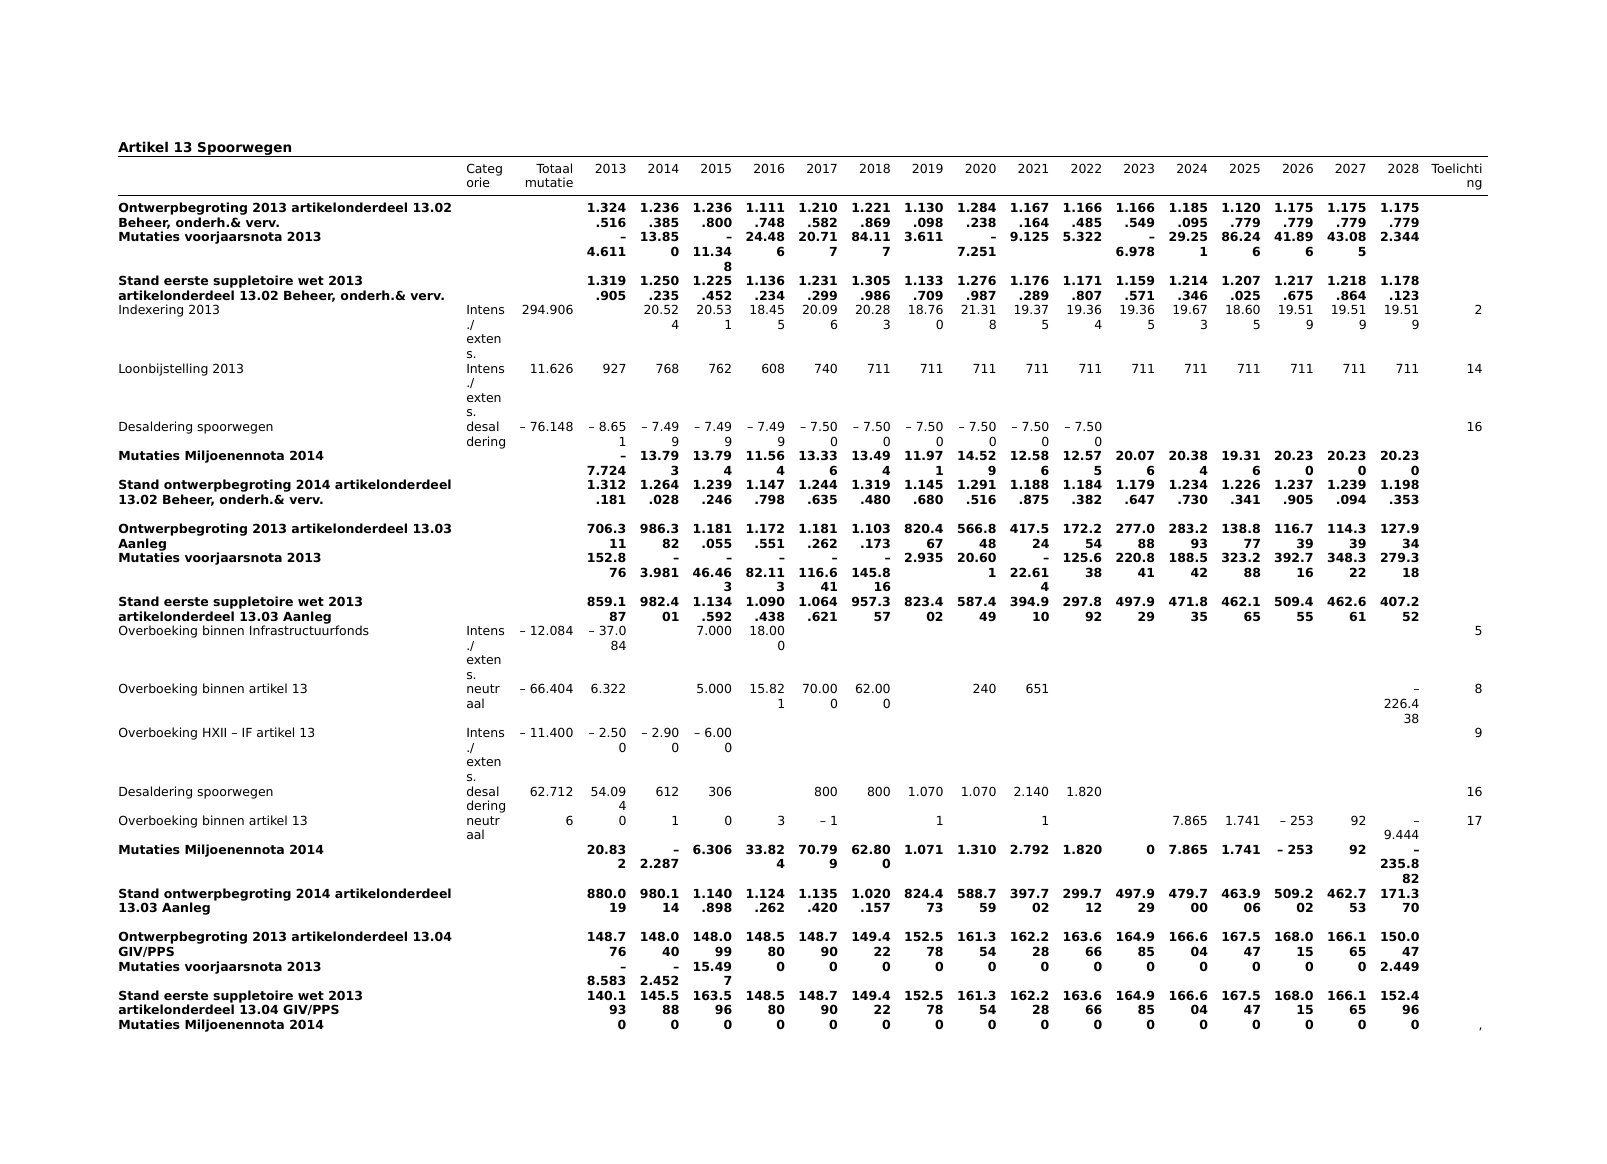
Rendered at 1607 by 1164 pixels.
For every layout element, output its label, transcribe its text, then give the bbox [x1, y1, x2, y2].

table_cell [1425, 507, 1488, 522]
table_cell [1266, 682, 1319, 726]
table_cell – 7.499 [685, 420, 738, 449]
table_cell neutraal [460, 814, 513, 843]
table_cell 24.486 [738, 230, 791, 274]
table_cell [1425, 551, 1488, 595]
table_cell 1.239.094 [1319, 478, 1372, 507]
table_cell Indexering 2013 [118, 303, 460, 361]
table_cell 188.542 [1161, 551, 1214, 595]
table_cell 1.237.905 [1266, 478, 1319, 507]
table_cell 1.214.346 [1161, 274, 1214, 303]
table_cell [460, 478, 513, 507]
table_cell 171.370 [1372, 886, 1425, 916]
table_cell [1266, 507, 1319, 522]
table_cell 711 [1055, 361, 1108, 420]
table_cell 14.529 [949, 449, 1002, 478]
table_cell 148.040 [632, 930, 685, 959]
table_cell 70.000 [791, 682, 843, 726]
table_cell 1.020.157 [844, 886, 896, 916]
table_cell 21.318 [949, 303, 1002, 361]
table_cell 1.236.385 [632, 196, 685, 230]
table_cell 19.519 [1266, 303, 1319, 361]
table_cell 509.455 [1266, 595, 1319, 624]
table_cell [1372, 624, 1425, 682]
table_cell [1161, 420, 1214, 449]
table_cell [1266, 624, 1319, 682]
table_cell [118, 157, 460, 195]
table_cell 1 [632, 814, 685, 843]
table_cell 820.467 [896, 522, 949, 551]
table_cell 12.575 [1055, 449, 1108, 478]
table_cell 0 [1108, 1018, 1161, 1032]
table_cell – 1 [791, 814, 843, 843]
table_cell [1372, 726, 1425, 784]
table_cell [460, 959, 513, 988]
table_cell [460, 196, 513, 230]
table_cell [738, 784, 791, 813]
table_cell 161.354 [949, 930, 1002, 959]
table_cell 1.239.246 [685, 478, 738, 507]
table_cell 13.336 [791, 449, 843, 478]
table_cell 20.096 [791, 303, 843, 361]
table_cell 12.586 [1002, 449, 1055, 478]
table_cell – 22.614 [1002, 551, 1055, 595]
table_cell 1.312.181 [579, 478, 632, 507]
table_cell [118, 507, 460, 522]
table_cell [1266, 784, 1319, 813]
table_cell 33.824 [738, 843, 791, 886]
table_cell [460, 886, 513, 916]
table_cell 980.114 [632, 886, 685, 916]
table_cell – 7.500 [1055, 420, 1108, 449]
table_cell 148.790 [791, 989, 843, 1018]
table_cell [460, 507, 513, 522]
table_cell 740 [791, 361, 843, 420]
table_cell [513, 886, 579, 916]
table_cell 1.159.571 [1108, 274, 1161, 303]
table_cell 152.876 [579, 551, 632, 595]
table_cell [460, 916, 513, 930]
table_cell 0 [1319, 959, 1372, 988]
table_cell [1108, 814, 1161, 843]
table_cell 41.896 [1266, 230, 1319, 274]
table_cell [513, 507, 579, 522]
table_cell 711 [1372, 361, 1425, 420]
table_cell [896, 507, 949, 522]
table_cell 116.739 [1266, 522, 1319, 551]
table_cell 1.140.898 [685, 886, 738, 916]
table_cell 92 [1319, 814, 1372, 843]
table_cell 1.070 [949, 784, 1002, 813]
table_cell [1055, 726, 1108, 784]
table_cell 17 [1425, 814, 1488, 843]
table_cell –235.882 [1372, 843, 1425, 886]
table_cell 711 [1161, 361, 1214, 420]
table_cell 1.167.164 [1002, 196, 1055, 230]
table_cell 800 [844, 784, 896, 813]
table_cell 0 [1319, 1018, 1372, 1032]
table_cell 2024 [1161, 157, 1214, 195]
table_cell 0 [738, 959, 791, 988]
table_cell [1214, 624, 1266, 682]
table_cell – 7.499 [632, 420, 685, 449]
table_cell 20.601 [949, 551, 1002, 595]
table_cell 299.712 [1055, 886, 1108, 916]
table_cell 2 [1425, 303, 1488, 361]
table_cell [513, 959, 579, 988]
table_cell – 7.500 [896, 420, 949, 449]
table_cell – 116.641 [791, 551, 843, 595]
table_cell 20.384 [1161, 449, 1214, 478]
table_cell 5.000 [685, 682, 738, 726]
table_cell 927 [579, 361, 632, 420]
table_cell – 7.500 [844, 420, 896, 449]
table_cell [1425, 843, 1488, 886]
table_cell [1319, 682, 1372, 726]
table_cell [460, 989, 513, 1018]
table_cell 15.497 [685, 959, 738, 988]
table_cell 1.175.779 [1266, 196, 1319, 230]
table_cell 114.339 [1319, 522, 1372, 551]
table_cell [513, 595, 579, 624]
table_cell 240 [949, 682, 1002, 726]
table_cell 14 [1425, 361, 1488, 420]
table_cell – 7.724 [579, 449, 632, 478]
table_cell [1319, 784, 1372, 813]
table_cell 19.673 [1161, 303, 1214, 361]
table_cell [513, 930, 579, 959]
table_cell 463.906 [1214, 886, 1266, 916]
table_cell 1.133.709 [896, 274, 949, 303]
table_cell [1214, 682, 1266, 726]
table_cell – 7.499 [738, 420, 791, 449]
table_cell Mutaties Miljoenennota 2014 [118, 1018, 460, 1032]
table_cell [1372, 916, 1425, 930]
table_cell 1.264.028 [632, 478, 685, 507]
table_cell 392.716 [1266, 551, 1319, 595]
table_cell 149.422 [844, 989, 896, 1018]
table_cell 0 [1002, 959, 1055, 988]
table_cell 1.166.549 [1108, 196, 1161, 230]
table_cell 1.184.382 [1055, 478, 1108, 507]
table_cell 1.218.864 [1319, 274, 1372, 303]
table_cell Overboeking binnen Infrastructuurfonds [118, 624, 460, 682]
table_cell 394.910 [1002, 595, 1055, 624]
table_cell 1.741 [1214, 843, 1266, 886]
table_cell [896, 624, 949, 682]
table_cell 0 [632, 1018, 685, 1032]
table_cell [460, 595, 513, 624]
table_cell [1319, 916, 1372, 930]
table_cell desaldering [460, 784, 513, 813]
table_cell [949, 916, 1002, 930]
table_cell 1.250.235 [632, 274, 685, 303]
table_cell 62.000 [844, 682, 896, 726]
table_cell 1.221.869 [844, 196, 896, 230]
table_cell 11.971 [896, 449, 949, 478]
table_cell [1425, 196, 1488, 230]
table_cell 417.524 [1002, 522, 1055, 551]
table_cell 7.000 [685, 624, 738, 682]
table_cell 3.611 [896, 230, 949, 274]
table_cell [844, 624, 896, 682]
table_cell [791, 916, 843, 930]
table_cell 1.103.173 [844, 522, 896, 551]
table_cell [632, 916, 685, 930]
table_cell – 2.900 [632, 726, 685, 784]
table_cell [1214, 507, 1266, 522]
table_cell [1108, 726, 1161, 784]
table_cell – 2.500 [579, 726, 632, 784]
table_cell 127.934 [1372, 522, 1425, 551]
table_cell 711 [949, 361, 1002, 420]
table_cell [460, 449, 513, 478]
table_cell 880.019 [579, 886, 632, 916]
table_cell [1425, 930, 1488, 959]
table_cell 167.547 [1214, 930, 1266, 959]
table_cell 9.125 [1002, 230, 1055, 274]
table_cell 711 [1108, 361, 1161, 420]
table_cell 1.178.123 [1372, 274, 1425, 303]
table_cell 1.198.353 [1372, 478, 1425, 507]
table_cell 16 [1425, 784, 1488, 813]
table_cell 0 [1266, 959, 1319, 988]
table_cell 15.821 [738, 682, 791, 726]
table_cell [1055, 624, 1108, 682]
table_cell 1.207.025 [1214, 274, 1266, 303]
table_cell 0 [1372, 1018, 1425, 1032]
table_cell [1108, 507, 1161, 522]
table_cell [1161, 682, 1214, 726]
table_cell 145.588 [632, 989, 685, 1018]
table_cell 0 [1108, 959, 1161, 988]
table_cell 1.231.299 [791, 274, 843, 303]
table_cell [791, 726, 843, 784]
table_cell 462.165 [1214, 595, 1266, 624]
table_cell – 7.500 [1002, 420, 1055, 449]
table_cell Mutaties voorjaarsnota 2013 [118, 551, 460, 595]
table_cell 62.712 [513, 784, 579, 813]
table_cell 148.580 [738, 930, 791, 959]
table_cell Toelichting [1425, 157, 1488, 195]
table_cell 152.578 [896, 989, 949, 1018]
table_cell 711 [1319, 361, 1372, 420]
table_cell 84.117 [844, 230, 896, 274]
table_cell 800 [791, 784, 843, 813]
table_cell 823.402 [896, 595, 949, 624]
table_cell 6 [513, 814, 579, 843]
table_cell [513, 522, 579, 551]
table_cell 0 [1161, 1018, 1214, 1032]
table_cell 587.449 [949, 595, 1002, 624]
table_cell 148.776 [579, 930, 632, 959]
table_cell 2015 [685, 157, 738, 195]
table_cell [1425, 449, 1488, 478]
table_cell 0 [949, 1018, 1002, 1032]
table_cell Intens./extens. [460, 303, 513, 361]
table_cell – 7.500 [949, 420, 1002, 449]
table_cell 497.929 [1108, 886, 1161, 916]
table_cell 0 [685, 1018, 738, 1032]
table_cell – 66.404 [513, 682, 579, 726]
table_cell 149.422 [844, 930, 896, 959]
table_cell 8 [1425, 682, 1488, 726]
table_cell [1425, 959, 1488, 988]
table_cell [844, 814, 896, 843]
table_cell 1.188.875 [1002, 478, 1055, 507]
table_cell 7.865 [1161, 814, 1214, 843]
table_cell 957.357 [844, 595, 896, 624]
table_cell [513, 843, 579, 886]
table_cell Ontwerpbegroting 2013 artikelonderdeel 13.03 Aanleg [118, 522, 460, 551]
table_cell 19.519 [1372, 303, 1425, 361]
table_cell [460, 230, 513, 274]
table_cell 1.070 [896, 784, 949, 813]
table_cell 0 [1108, 843, 1161, 886]
table_cell 986.382 [632, 522, 685, 551]
table_cell [738, 507, 791, 522]
table_cell [791, 624, 843, 682]
table_cell 0 [1055, 959, 1108, 988]
table_cell – 7.500 [791, 420, 843, 449]
table_cell – 145.816 [844, 551, 896, 595]
table_cell [949, 507, 1002, 522]
table_cell 2017 [791, 157, 843, 195]
table_cell 497.929 [1108, 595, 1161, 624]
table_cell [1161, 784, 1214, 813]
table_cell 471.835 [1161, 595, 1214, 624]
table_cell 462.753 [1319, 886, 1372, 916]
table_cell 140.193 [579, 989, 632, 1018]
table_cell – 253 [1266, 814, 1319, 843]
table_cell [1055, 916, 1108, 930]
table_cell 0 [1055, 1018, 1108, 1032]
table_cell 1.319.905 [579, 274, 632, 303]
table_cell [1319, 624, 1372, 682]
table_cell Stand ontwerpbegroting 2014 artikelonderdeel 13.03 Aanleg [118, 886, 460, 916]
table_cell 5 [1425, 624, 1488, 682]
table_cell 13.793 [632, 449, 685, 478]
table_cell 279.318 [1372, 551, 1425, 595]
table_cell 1.175.779 [1319, 196, 1372, 230]
table_cell [513, 196, 579, 230]
table_cell 13.850 [632, 230, 685, 274]
table_cell 19.316 [1214, 449, 1266, 478]
table_cell 2023 [1108, 157, 1161, 195]
table_cell [1108, 420, 1161, 449]
table_cell 5.322 [1055, 230, 1108, 274]
table_cell 1 [896, 814, 949, 843]
table_cell [844, 726, 896, 784]
table_cell 13.494 [844, 449, 896, 478]
table_cell [1161, 726, 1214, 784]
table_cell [460, 1018, 513, 1032]
table_cell 323.288 [1214, 551, 1266, 595]
table_cell 297.892 [1055, 595, 1108, 624]
table_cell 1.225.452 [685, 274, 738, 303]
table_cell [1425, 886, 1488, 916]
table_cell [460, 930, 513, 959]
table_cell 86.246 [1214, 230, 1266, 274]
table_cell 762 [685, 361, 738, 420]
table_cell – 76.148 [513, 420, 579, 449]
table_cell – 8.651 [579, 420, 632, 449]
table_cell 0 [896, 959, 949, 988]
table_cell – 37.084 [579, 624, 632, 682]
table_cell [1108, 916, 1161, 930]
table_cell [1372, 784, 1425, 813]
table_header Artikel 13 Spoorwegen [118, 140, 1488, 156]
table_cell 163.666 [1055, 989, 1108, 1018]
table_cell 1.130.098 [896, 196, 949, 230]
table_cell 20.230 [1266, 449, 1319, 478]
table_cell 0 [844, 959, 896, 988]
table_cell 43.085 [1319, 230, 1372, 274]
table_cell 711 [896, 361, 949, 420]
table_cell 92 [1319, 843, 1372, 886]
table_cell [1108, 682, 1161, 726]
table_cell [118, 916, 460, 930]
table_cell – 11.348 [685, 230, 738, 274]
table_cell [949, 814, 1002, 843]
table_cell 1.284.238 [949, 196, 1002, 230]
table_cell [1214, 916, 1266, 930]
table_cell [579, 507, 632, 522]
table_cell 2.344 [1372, 230, 1425, 274]
table_cell 2.140 [1002, 784, 1055, 813]
table_cell [1214, 420, 1266, 449]
table_cell 125.638 [1055, 551, 1108, 595]
table_cell [460, 843, 513, 886]
table_cell [513, 551, 579, 595]
table_cell – 2.287 [632, 843, 685, 886]
table_cell 1.185.095 [1161, 196, 1214, 230]
table_cell [1214, 784, 1266, 813]
table_cell , [1425, 1018, 1488, 1032]
table_cell 20.531 [685, 303, 738, 361]
table_cell 982.401 [632, 595, 685, 624]
table_cell 1.064.621 [791, 595, 843, 624]
table_cell Stand eerste suppletoire wet 2013 artikelonderdeel 13.02 Beheer, onderh.& verv. [118, 274, 460, 303]
table_cell [844, 916, 896, 930]
table_cell Loonbijstelling 2013 [118, 361, 460, 420]
table_cell 168.015 [1266, 989, 1319, 1018]
table_cell [685, 507, 738, 522]
table_cell 0 [1002, 1018, 1055, 1032]
table_cell 0 [844, 1018, 896, 1032]
table_cell 166.604 [1161, 989, 1214, 1018]
table_cell Stand eerste suppletoire wet 2013 artikelonderdeel 13.03 Aanleg [118, 595, 460, 624]
table_cell [1319, 726, 1372, 784]
table_cell [1055, 814, 1108, 843]
table_cell 0 [896, 1018, 949, 1032]
table_cell 2013 [579, 157, 632, 195]
table_cell [513, 916, 579, 930]
table_cell [460, 551, 513, 595]
table_cell 7.865 [1161, 843, 1214, 886]
table_cell 166.604 [1161, 930, 1214, 959]
table_cell 152.578 [896, 930, 949, 959]
table_cell 1.176.289 [1002, 274, 1055, 303]
table_cell 13.794 [685, 449, 738, 478]
table_cell 161.354 [949, 989, 1002, 1018]
table_cell – 6.000 [685, 726, 738, 784]
table_cell 2019 [896, 157, 949, 195]
table_cell Overboeking binnen artikel 13 [118, 814, 460, 843]
table_cell Categorie [460, 157, 513, 195]
table_cell 1.217.675 [1266, 274, 1319, 303]
table_cell Totaal mutatie [513, 157, 579, 195]
table_cell 608 [738, 361, 791, 420]
table_cell 397.702 [1002, 886, 1055, 916]
table_cell – 8.583 [579, 959, 632, 988]
table_cell 0 [949, 959, 1002, 988]
table_cell Mutaties Miljoenennota 2014 [118, 449, 460, 478]
table_cell 19.375 [1002, 303, 1055, 361]
table_cell 1.276.987 [949, 274, 1002, 303]
table_cell 1.136.234 [738, 274, 791, 303]
table_cell 859.187 [579, 595, 632, 624]
table_cell 612 [632, 784, 685, 813]
table_cell 1.181.262 [791, 522, 843, 551]
table_cell 509.202 [1266, 886, 1319, 916]
table_cell [1425, 989, 1488, 1018]
table_cell [460, 274, 513, 303]
table_cell 19.519 [1319, 303, 1372, 361]
table_cell [685, 916, 738, 930]
table_cell 1.175.779 [1372, 196, 1425, 230]
table_cell Ontwerpbegroting 2013 artikelonderdeel 13.02 Beheer, onderh.& verv. [118, 196, 460, 230]
table_cell 1.090.438 [738, 595, 791, 624]
table_cell 1.820 [1055, 784, 1108, 813]
table_cell 2026 [1266, 157, 1319, 195]
table_cell [1425, 916, 1488, 930]
table_cell 1.171.807 [1055, 274, 1108, 303]
table_cell 711 [1266, 361, 1319, 420]
table_cell 277.088 [1108, 522, 1161, 551]
table_cell Intens./extens. [460, 624, 513, 682]
table_cell 711 [1002, 361, 1055, 420]
table_cell 1.124.262 [738, 886, 791, 916]
table_cell 20.230 [1372, 449, 1425, 478]
table_cell – 7.251 [949, 230, 1002, 274]
table_cell 19.364 [1055, 303, 1108, 361]
table_cell –226.438 [1372, 682, 1425, 726]
table_cell [1002, 916, 1055, 930]
table_cell [1055, 507, 1108, 522]
table_cell 162.228 [1002, 930, 1055, 959]
table_cell [1161, 916, 1214, 930]
table_cell [632, 624, 685, 682]
table_cell 2.449 [1372, 959, 1425, 988]
table_cell – 4.611 [579, 230, 632, 274]
table_cell 164.985 [1108, 930, 1161, 959]
table_cell 1.234.730 [1161, 478, 1214, 507]
table_cell 462.661 [1319, 595, 1372, 624]
table_cell 1.071 [896, 843, 949, 886]
table_cell 651 [1002, 682, 1055, 726]
table_cell 3 [738, 814, 791, 843]
table_cell 20.230 [1319, 449, 1372, 478]
table_cell 2021 [1002, 157, 1055, 195]
table_cell [513, 478, 579, 507]
table_cell – 2.452 [632, 959, 685, 988]
table_cell desaldering [460, 420, 513, 449]
table_cell [1425, 274, 1488, 303]
table_cell 1.179.647 [1108, 478, 1161, 507]
table_cell 18.760 [896, 303, 949, 361]
table_cell [1372, 420, 1425, 449]
table_cell [513, 449, 579, 478]
table_cell – 11.400 [513, 726, 579, 784]
table_cell 1.135.420 [791, 886, 843, 916]
table_cell 0 [1214, 1018, 1266, 1032]
table_cell 1.166.485 [1055, 196, 1108, 230]
table_cell 1.134.592 [685, 595, 738, 624]
table_cell 166.165 [1319, 930, 1372, 959]
table_cell 1.147.798 [738, 478, 791, 507]
table_cell 2025 [1214, 157, 1266, 195]
table_cell [632, 507, 685, 522]
table_cell 150.047 [1372, 930, 1425, 959]
table_cell 6.306 [685, 843, 738, 886]
table_cell [579, 916, 632, 930]
table_cell 54.094 [579, 784, 632, 813]
table_cell 6.322 [579, 682, 632, 726]
table_cell 2018 [844, 157, 896, 195]
table_cell 163.666 [1055, 930, 1108, 959]
table_cell 20.717 [791, 230, 843, 274]
table_cell [1425, 595, 1488, 624]
table_cell 566.848 [949, 522, 1002, 551]
table_cell [1319, 420, 1372, 449]
table_cell 2028 [1372, 157, 1425, 195]
table_cell [896, 726, 949, 784]
table_cell 706.311 [579, 522, 632, 551]
table_cell [896, 682, 949, 726]
table_cell [738, 726, 791, 784]
table_cell 172.254 [1055, 522, 1108, 551]
table_cell Intens./extens. [460, 726, 513, 784]
table_cell [579, 303, 632, 361]
table_cell 20.283 [844, 303, 896, 361]
table_cell [513, 230, 579, 274]
table_cell 1.181.055 [685, 522, 738, 551]
table_cell 1.305.986 [844, 274, 896, 303]
table_cell 2014 [632, 157, 685, 195]
table_cell – 3.981 [632, 551, 685, 595]
table_cell 0 [685, 814, 738, 843]
table_cell 711 [1214, 361, 1266, 420]
table_cell 1.310 [949, 843, 1002, 886]
table_cell [460, 522, 513, 551]
table_cell 166.165 [1319, 989, 1372, 1018]
table_cell Mutaties voorjaarsnota 2013 [118, 230, 460, 274]
table_cell 0 [738, 1018, 791, 1032]
table_cell 283.293 [1161, 522, 1214, 551]
table_cell Desaldering spoorwegen [118, 784, 460, 813]
table_cell Stand ontwerpbegroting 2014 artikelonderdeel 13.02 Beheer, onderh.& verv. [118, 478, 460, 507]
table_cell 306 [685, 784, 738, 813]
table_cell 163.596 [685, 989, 738, 1018]
table_cell [1002, 507, 1055, 522]
table_cell [1425, 478, 1488, 507]
table_cell 1.236.800 [685, 196, 738, 230]
table_cell 1.244.635 [791, 478, 843, 507]
table_cell 138.877 [1214, 522, 1266, 551]
table_cell [738, 916, 791, 930]
table_cell Ontwerpbegroting 2013 artikelonderdeel 13.04 GIV/PPS [118, 930, 460, 959]
table_cell 9 [1425, 726, 1488, 784]
table_cell 2022 [1055, 157, 1108, 195]
table_cell 0 [579, 814, 632, 843]
table_cell 20.076 [1108, 449, 1161, 478]
table_cell [1002, 726, 1055, 784]
table_cell 0 [1161, 959, 1214, 988]
table_cell [1266, 916, 1319, 930]
table_cell 1.291.516 [949, 478, 1002, 507]
table_cell 348.322 [1319, 551, 1372, 595]
table_cell 220.841 [1108, 551, 1161, 595]
table_cell 16 [1425, 420, 1488, 449]
table_cell [896, 916, 949, 930]
table_cell 70.799 [791, 843, 843, 886]
table_cell Intens./extens. [460, 361, 513, 420]
table_cell [1266, 726, 1319, 784]
table_cell 1.120.779 [1214, 196, 1266, 230]
table_cell 1.210.582 [791, 196, 843, 230]
table_cell 1.820 [1055, 843, 1108, 886]
table_cell neutraal [460, 682, 513, 726]
table_cell –9.444 [1372, 814, 1425, 843]
table_cell [844, 507, 896, 522]
table_cell – 46.463 [685, 551, 738, 595]
table_cell 407.252 [1372, 595, 1425, 624]
table_cell [513, 989, 579, 1018]
table_cell 1.226.341 [1214, 478, 1266, 507]
table_cell [1319, 507, 1372, 522]
table_cell [632, 682, 685, 726]
table_cell Stand eerste suppletoire wet 2013 artikelonderdeel 13.04 GIV/PPS [118, 989, 460, 1018]
table_cell [1425, 230, 1488, 274]
table_cell Desaldering spoorwegen [118, 420, 460, 449]
table_cell – 253 [1266, 843, 1319, 886]
table_cell 2016 [738, 157, 791, 195]
table_cell 2.935 [896, 551, 949, 595]
table_cell [1372, 507, 1425, 522]
table_cell 711 [844, 361, 896, 420]
table_cell Mutaties voorjaarsnota 2013 [118, 959, 460, 988]
table_cell [1161, 507, 1214, 522]
table_cell 167.547 [1214, 989, 1266, 1018]
table_cell [949, 726, 1002, 784]
table_cell 2027 [1319, 157, 1372, 195]
table_cell 19.365 [1108, 303, 1161, 361]
table_cell 294.906 [513, 303, 579, 361]
table_cell 1.741 [1214, 814, 1266, 843]
table_cell 11.626 [513, 361, 579, 420]
table_cell 148.580 [738, 989, 791, 1018]
table_cell 18.000 [738, 624, 791, 682]
table_cell 20.832 [579, 843, 632, 886]
table_cell 148.790 [791, 930, 843, 959]
table_cell 768 [632, 361, 685, 420]
table_cell 168.015 [1266, 930, 1319, 959]
table_cell [1108, 624, 1161, 682]
table_cell 2.792 [1002, 843, 1055, 886]
table_cell 1.324.516 [579, 196, 632, 230]
table_cell 20.524 [632, 303, 685, 361]
table_cell [1002, 624, 1055, 682]
table_cell 2020 [949, 157, 1002, 195]
table_cell 1.111.748 [738, 196, 791, 230]
table_cell Mutaties Miljoenennota 2014 [118, 843, 460, 886]
table_cell 1 [1002, 814, 1055, 843]
table_cell 152.496 [1372, 989, 1425, 1018]
table_cell [513, 1018, 579, 1032]
table_cell [513, 274, 579, 303]
table_cell 1.172.551 [738, 522, 791, 551]
table_cell 0 [791, 1018, 843, 1032]
table_cell [1214, 726, 1266, 784]
table_cell 479.700 [1161, 886, 1214, 916]
table_cell 1.319.480 [844, 478, 896, 507]
table_cell 162.228 [1002, 989, 1055, 1018]
table_cell [791, 507, 843, 522]
table_cell 0 [1214, 959, 1266, 988]
table_cell 164.985 [1108, 989, 1161, 1018]
table_cell 18.605 [1214, 303, 1266, 361]
table_cell 0 [791, 959, 843, 988]
table_cell 148.099 [685, 930, 738, 959]
table_cell 0 [579, 1018, 632, 1032]
table_cell – 6.978 [1108, 230, 1161, 274]
table_cell [1425, 522, 1488, 551]
table_cell – 82.113 [738, 551, 791, 595]
table_cell [949, 624, 1002, 682]
table_cell 29.251 [1161, 230, 1214, 274]
table_cell 588.759 [949, 886, 1002, 916]
table_cell 62.800 [844, 843, 896, 886]
table_cell 824.473 [896, 886, 949, 916]
table_cell [1161, 624, 1214, 682]
table_cell [1266, 420, 1319, 449]
table_cell [1055, 682, 1108, 726]
table_cell 11.564 [738, 449, 791, 478]
table_cell Overboeking HXII – IF artikel 13 [118, 726, 460, 784]
table_cell Overboeking binnen artikel 13 [118, 682, 460, 726]
table_cell – 12.084 [513, 624, 579, 682]
table_cell 18.455 [738, 303, 791, 361]
table_cell 0 [1266, 1018, 1319, 1032]
table_cell [1108, 784, 1161, 813]
table_cell 1.145.680 [896, 478, 949, 507]
